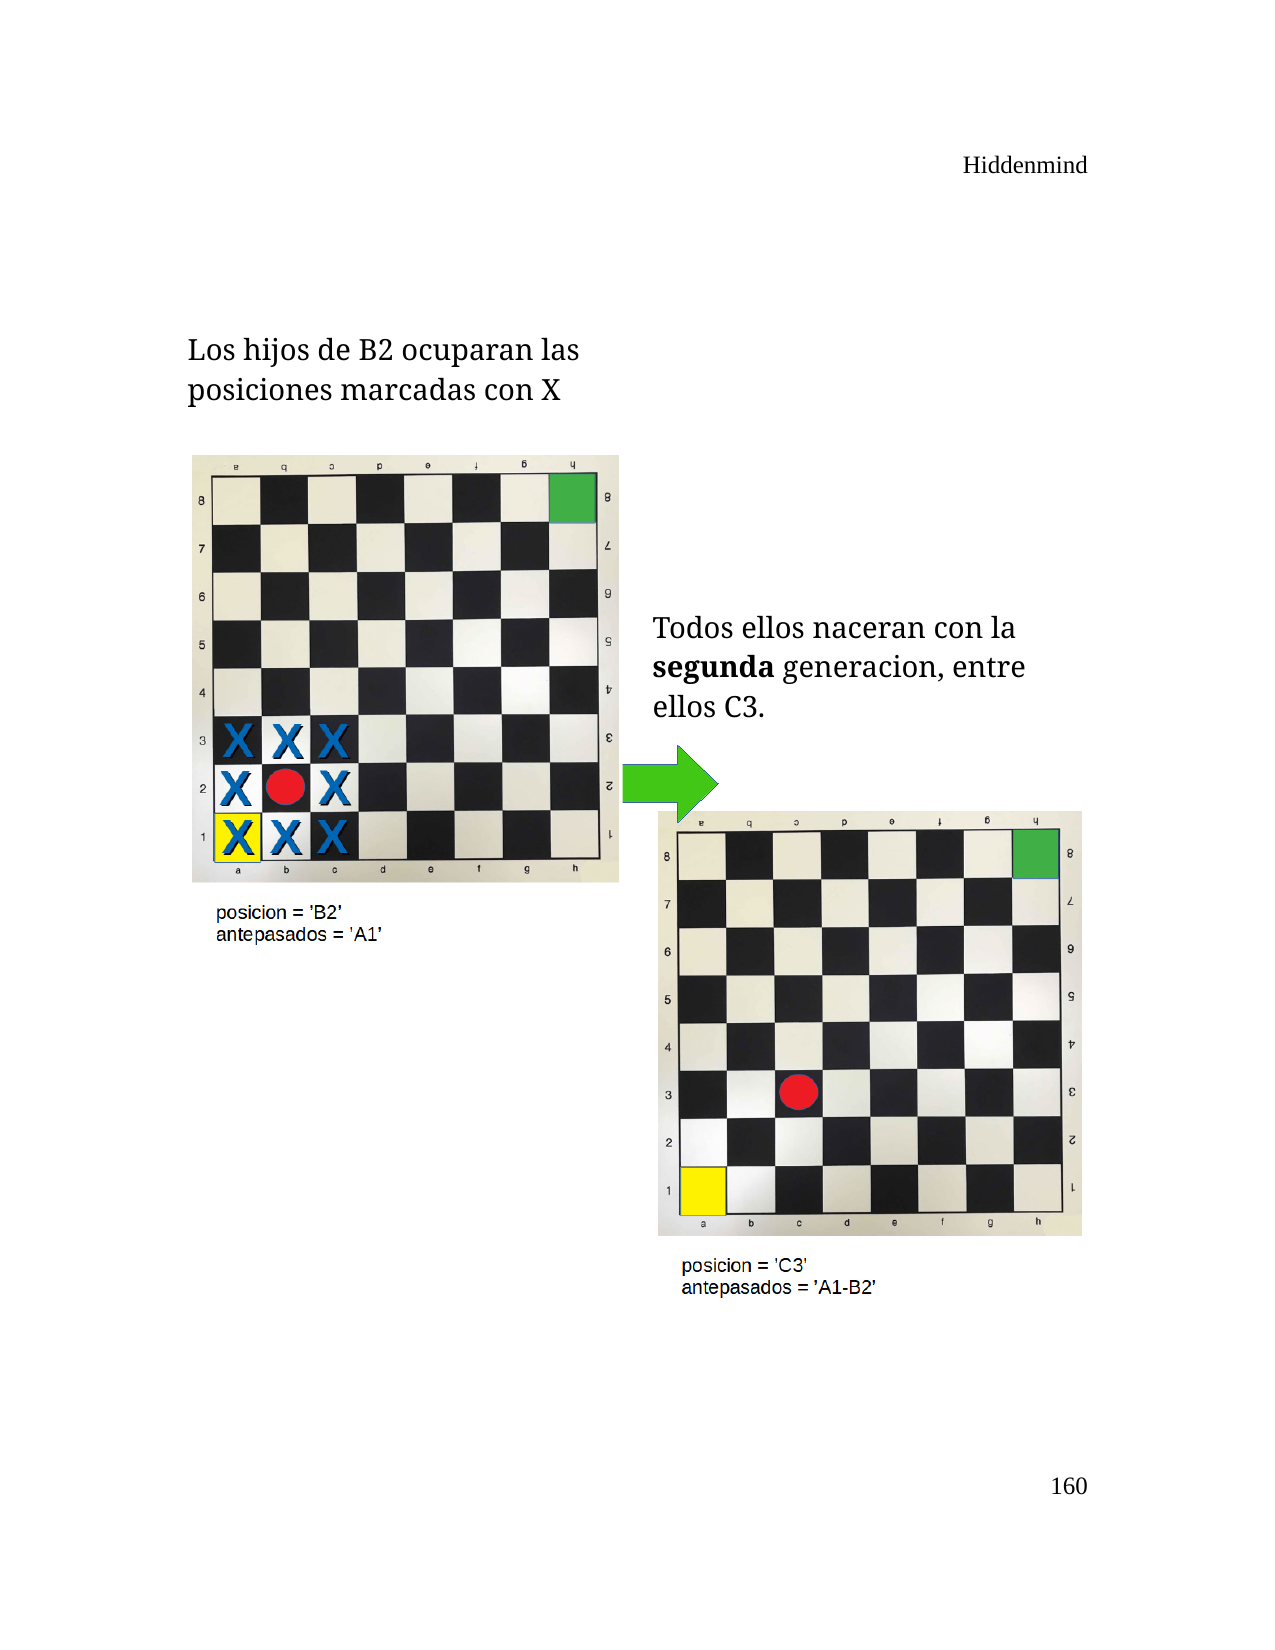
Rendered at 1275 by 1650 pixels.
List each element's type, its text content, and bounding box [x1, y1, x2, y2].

picture [187, 448, 623, 947]
text Los hijos de B2 ocuparan las posiciones marcadas con X [187, 329, 622, 408]
text Todos ellos naceran con la segunda generacion, entre ellos C3. [652, 607, 1087, 726]
picture [652, 805, 1088, 1303]
